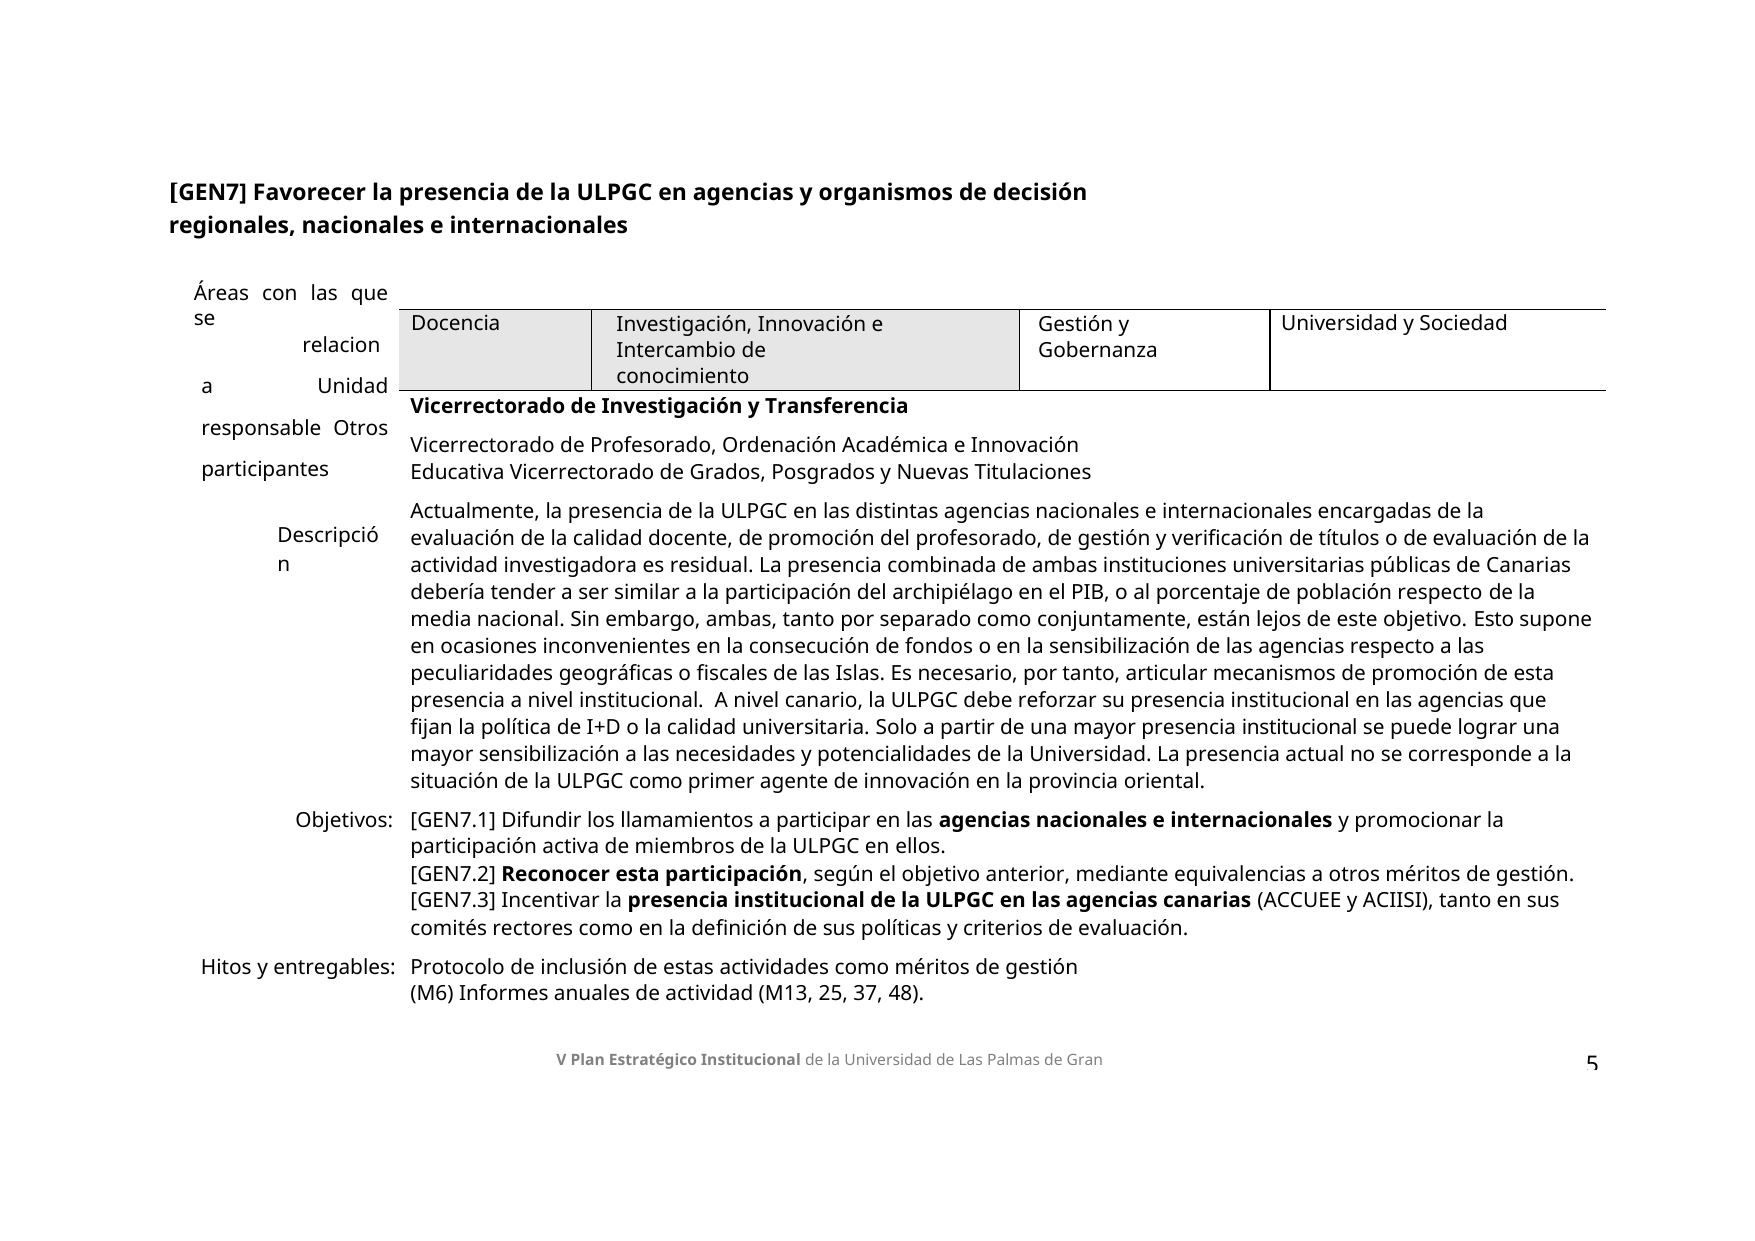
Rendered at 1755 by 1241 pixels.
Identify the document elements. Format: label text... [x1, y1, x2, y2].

text relaciona Unidad responsable Otros participantes [201, 331, 388, 482]
text [GEN7.2] Reconocer esta participación, según el objetivo anterior, mediante equivalencias a otros méritos de gestión. [GEN7.3] Incentivar la presencia institucional de la ULPGC en las agencias canarias (ACCUEE y ACIISI), tanto en sus comités rectores como en la definición de sus políticas y criterios de evaluación. [410, 860, 1597, 941]
table_header Gestión y Gobernanza [1020, 310, 1269, 390]
text Descripción [277, 520, 388, 577]
text Hitos y entregables: Protocolo de inclusión de estas actividades como méritos de gestión (M6) Informes anuales de actividad (M13, 25, 37, 48). [201, 953, 1122, 1006]
subtitle Vicerrectorado de Investigación y Transferencia [410, 391, 1619, 419]
table_header Docencia [399, 310, 591, 390]
table_header Universidad y Sociedad [1271, 310, 1606, 390]
text Objetivos: [GEN7.1] Difundir los llamamientos a participar en las agencias nacionales e internacionales y promocionar la participación activa de miembros de la ULPGC en ellos. [295, 807, 1588, 859]
text Actualmente, la presencia de la ULPGC en las distintas agencias nacionales e internacionales encargadas de la evaluación de la calidad docente, de promoción del profesorado, de gestión y verificación de títulos o de evaluación de la actividad investigadora es residual. La presencia combinada de ambas instituciones universitarias públicas de Canarias debería tender a ser similar a la participación del archipiélago en el PIB, o al porcentaje de población respecto de la media nacional. Sin embargo, ambas, tanto por separado como conjuntamente, están lejos de este objetivo. Esto supone en ocasiones inconvenientes en la consecución de fondos o en la sensibilización de las agencias respecto a las peculiaridades geográficas o fiscales de las Islas. Es necesario, por tanto, articular mecanismos de promoción de esta presencia a nivel institucional. A nivel canario, la ULPGC debe reforzar su presencia institucional en las agencias que fijan la política de I+D o la calidad universitaria. Solo a partir de una mayor presencia institucional se puede lograr una mayor sensibilización a las necesidades y potencialidades de la Universidad. La presencia actual no se corresponde a la situación de la ULPGC como primer agente de innovación en la provincia oriental. [410, 497, 1594, 795]
text Vicerrectorado de Profesorado, Ordenación Académica e Innovación Educativa Vicerrectorado de Grados, Posgrados y Nuevas Titulaciones [410, 431, 1176, 485]
table_header Investigación, Innovación e Intercambio de conocimiento [592, 310, 1019, 390]
text Áreas con las que se [193, 280, 388, 331]
subtitle [GEN7] Favorecer la presencia de la ULPGC en agencias y organismos de decisión regionales, nacionales e internacionales [168, 176, 1189, 240]
